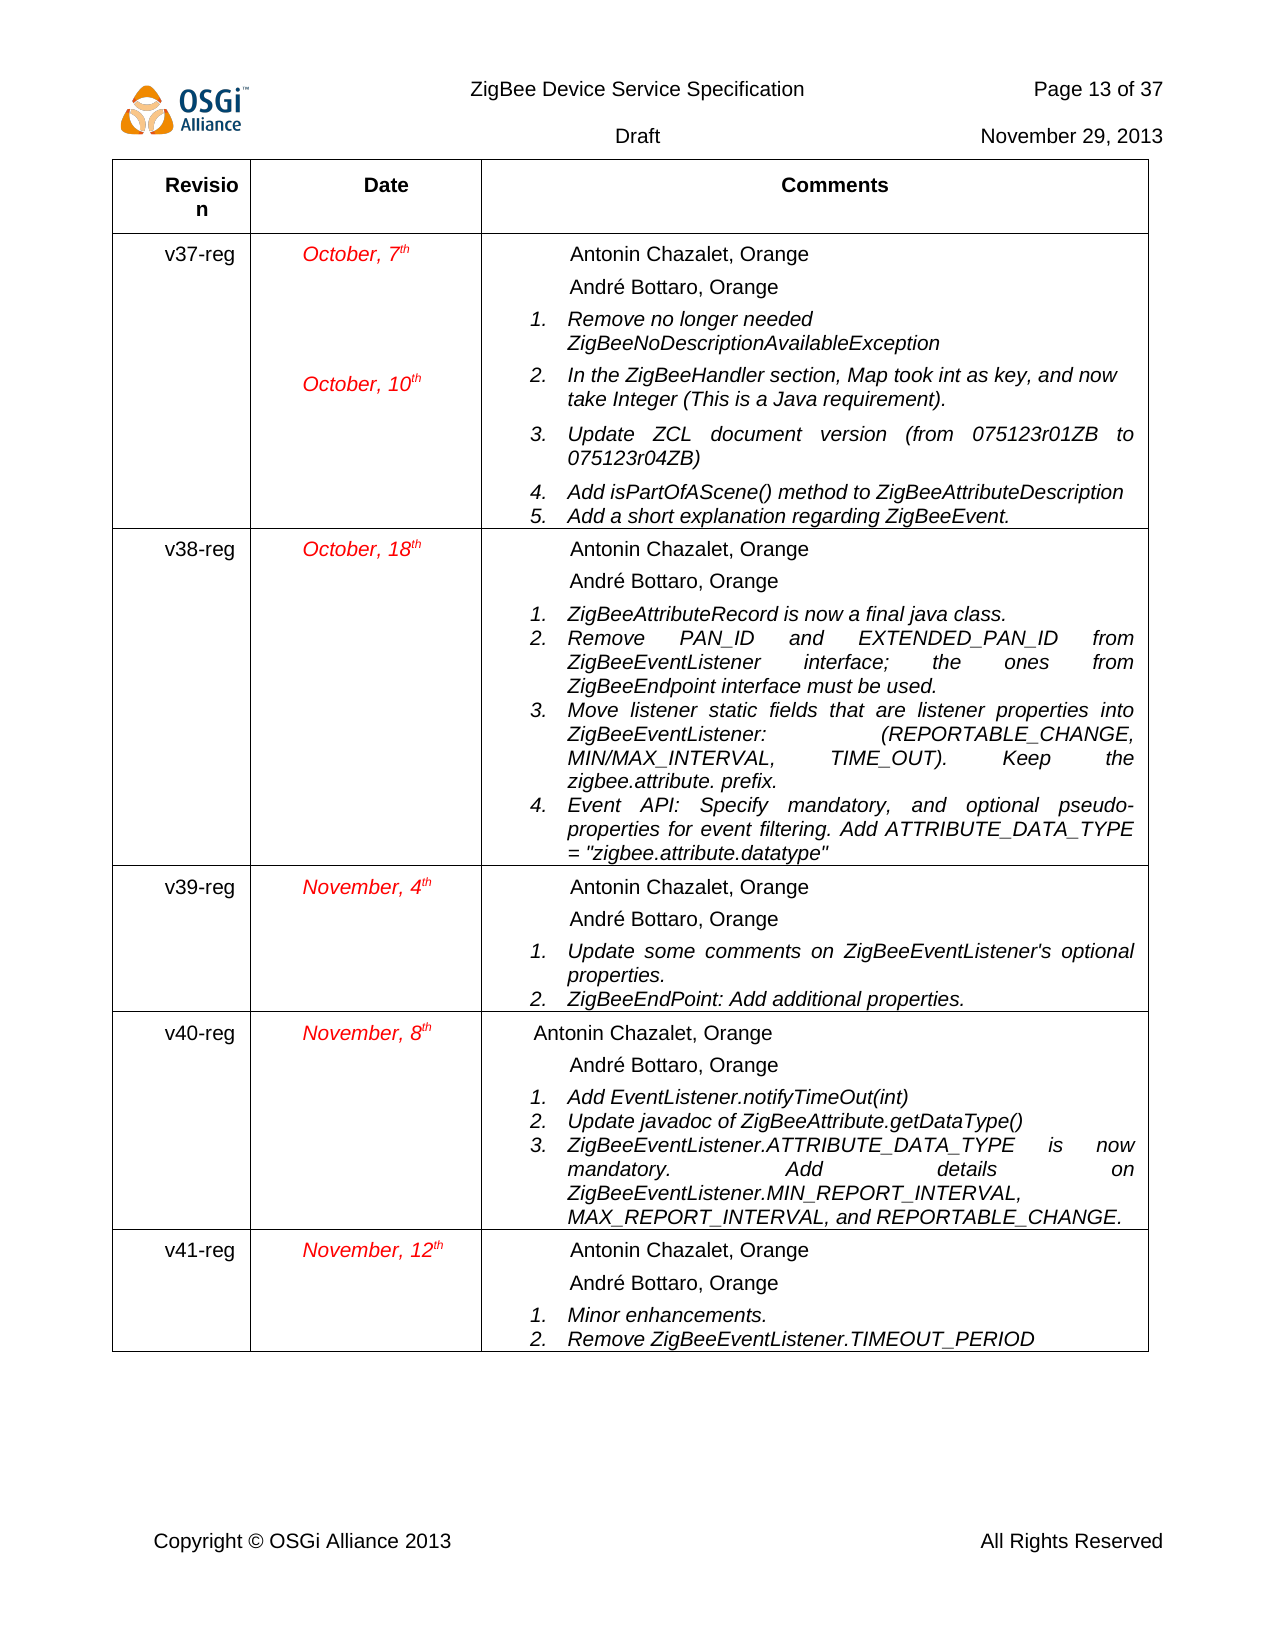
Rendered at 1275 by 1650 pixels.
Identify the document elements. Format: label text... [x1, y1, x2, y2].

table_header Date [251, 160, 481, 233]
table_cell November, 8th [251, 1012, 481, 1229]
table_cell November, 4th [251, 866, 481, 1011]
table_header Revision [113, 160, 250, 233]
table_cell Antonin Chazalet, Orange André Bottaro, Orange Update some comments on ZigBeeEventListener's optional properties. ZigBeeEndPoint: Add additional properties. [482, 866, 1148, 1011]
table_cell Antonin Chazalet, Orange André Bottaro, Orange ZigBeeAttributeRecord is now a final java class. Remove PAN_ID and EXTENDED_PAN_ID from ZigBeeEventListener interface; the ones from ZigBeeEndpoint interface must be used. Move listener static fields that are listener properties into ZigBeeEventListener: (REPORTABLE_CHANGE, MIN/MAX_INTERVAL, TIME_OUT). Keep the zigbee.attribute. prefix. Event API: Specify mandatory, and optional pseudo-properties for event filtering. Add ATTRIBUTE_DATA_TYPE = "zigbee.attribute.datatype" [482, 529, 1148, 865]
table_cell v41-reg [113, 1230, 250, 1351]
table_cell October, 18th [251, 529, 481, 865]
table_cell November, 12th [251, 1230, 481, 1351]
table_cell v37-reg [113, 234, 250, 528]
table_cell v38-reg [113, 529, 250, 865]
picture [113, 78, 257, 142]
table_cell Antonin Chazalet, Orange André Bottaro, Orange Add EventListener.notifyTimeOut(int) Update javadoc of ZigBeeAttribute.getDataType() ZigBeeEventListener.ATTRIBUTE_DATA_TYPE is now mandatory. Add details on ZigBeeEventListener.MIN_REPORT_INTERVAL, MAX_REPORT_INTERVAL, and REPORTABLE_CHANGE. [482, 1012, 1148, 1229]
table_cell v40-reg [113, 1012, 250, 1229]
table_header Comments [482, 160, 1148, 233]
table_cell v39-reg [113, 866, 250, 1011]
table_cell Antonin Chazalet, Orange André Bottaro, Orange Minor enhancements. Remove ZigBeeEventListener.TIMEOUT_PERIOD [482, 1230, 1148, 1351]
table_cell October, 7th October, 10th [251, 234, 481, 528]
table_cell Antonin Chazalet, Orange André Bottaro, Orange Remove no longer needed ZigBeeNoDescriptionAvailableException In the ZigBeeHandler section, Map took int as key, and now take Integer (This is a Java requirement). Update ZCL document version (from 075123r01ZB to 075123r04ZB) Add isPartOfAScene() method to ZigBeeAttributeDescription Add a short explanation regarding ZigBeeEvent. [482, 234, 1148, 528]
